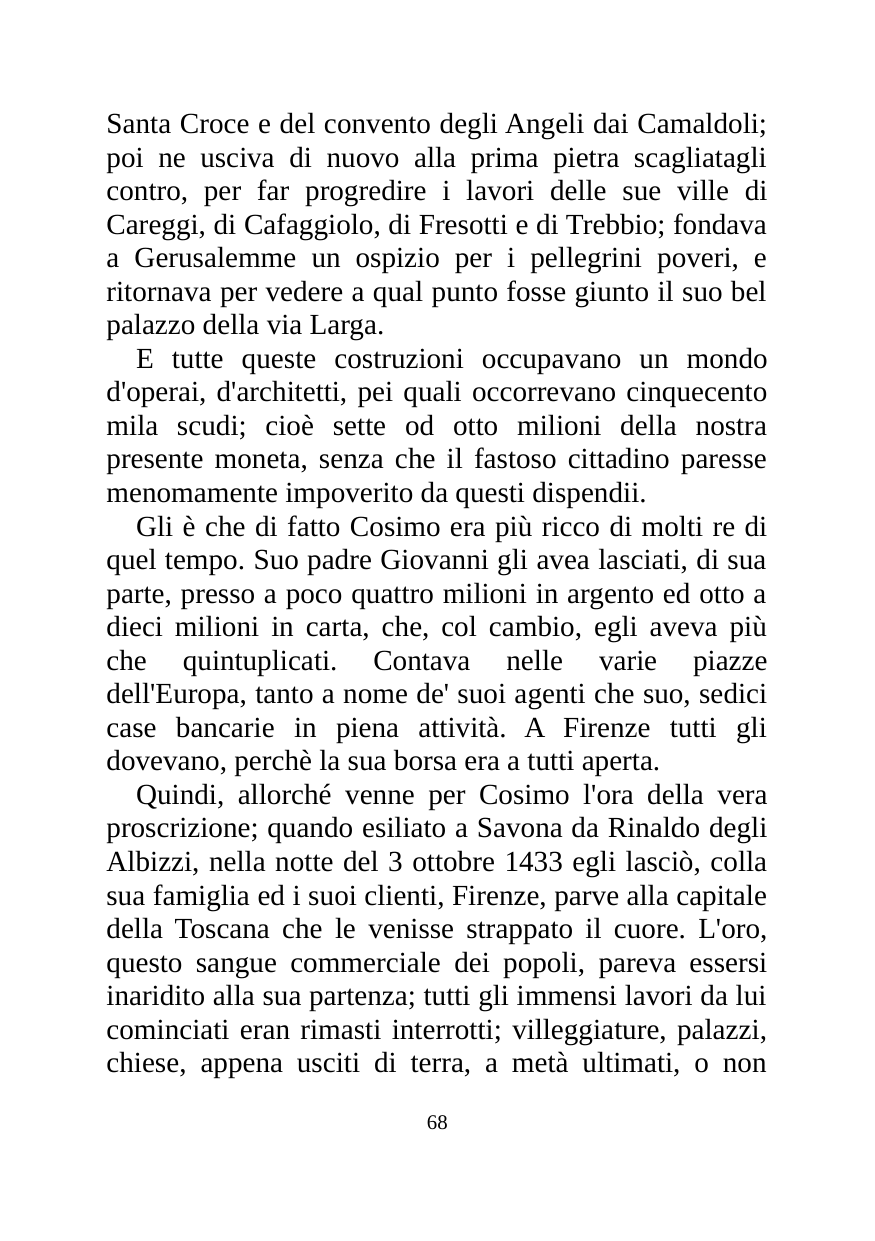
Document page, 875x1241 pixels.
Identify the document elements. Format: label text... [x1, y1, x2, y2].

text E tutte queste costruzioni occupavano un mondo d'operai, d'architetti, pei quali occorrevano cinquecento mila scudi; cioè sette od otto milioni della nostra presente moneta, senza che il fastoso cittadino paresse menomamente impoverito da questi dispendii. [106, 341, 768, 509]
text Santa Croce e del convento degli Angeli dai Camaldoli; poi ne usciva di nuovo alla prima pietra scagliatagli contro, per far progredire i lavori delle sue ville di Careggi, di Cafaggiolo, di Fresotti e di Trebbio; fondava a Gerusalemme un ospizio per i pellegrini poveri, e ritornava per vedere a qual punto fosse giunto il suo bel palazzo della via Larga. [106, 106, 768, 341]
text Quindi, allorché venne per Cosimo l'ora della vera proscrizione; quando esiliato a Savona da Rinaldo degli Albizzi, nella notte del 3 ottobre 1433 egli lasciò, colla sua famiglia ed i suoi clienti, Firenze, parve alla capitale della Toscana che le venisse strappato il cuore. L'oro, questo sangue commerciale dei popoli, pareva essersi inaridito alla sua partenza; tutti gli immensi lavori da lui cominciati eran rimasti interrotti; villeggiature, palazzi, chiese, appena usciti di terra, a metà ultimati, o non [106, 777, 768, 1079]
text Gli è che di fatto Cosimo era più ricco di molti re di quel tempo. Suo padre Giovanni gli avea lasciati, di sua parte, presso a poco quattro milioni in argento ed otto a dieci milioni in carta, che, col cambio, egli aveva più che quintuplicati. Contava nelle varie piazze dell'Europa, tanto a nome de' suoi agenti che suo, sedici case bancarie in piena attività. A Firenze tutti gli dovevano, perchè la sua borsa era a tutti aperta. [106, 509, 768, 777]
